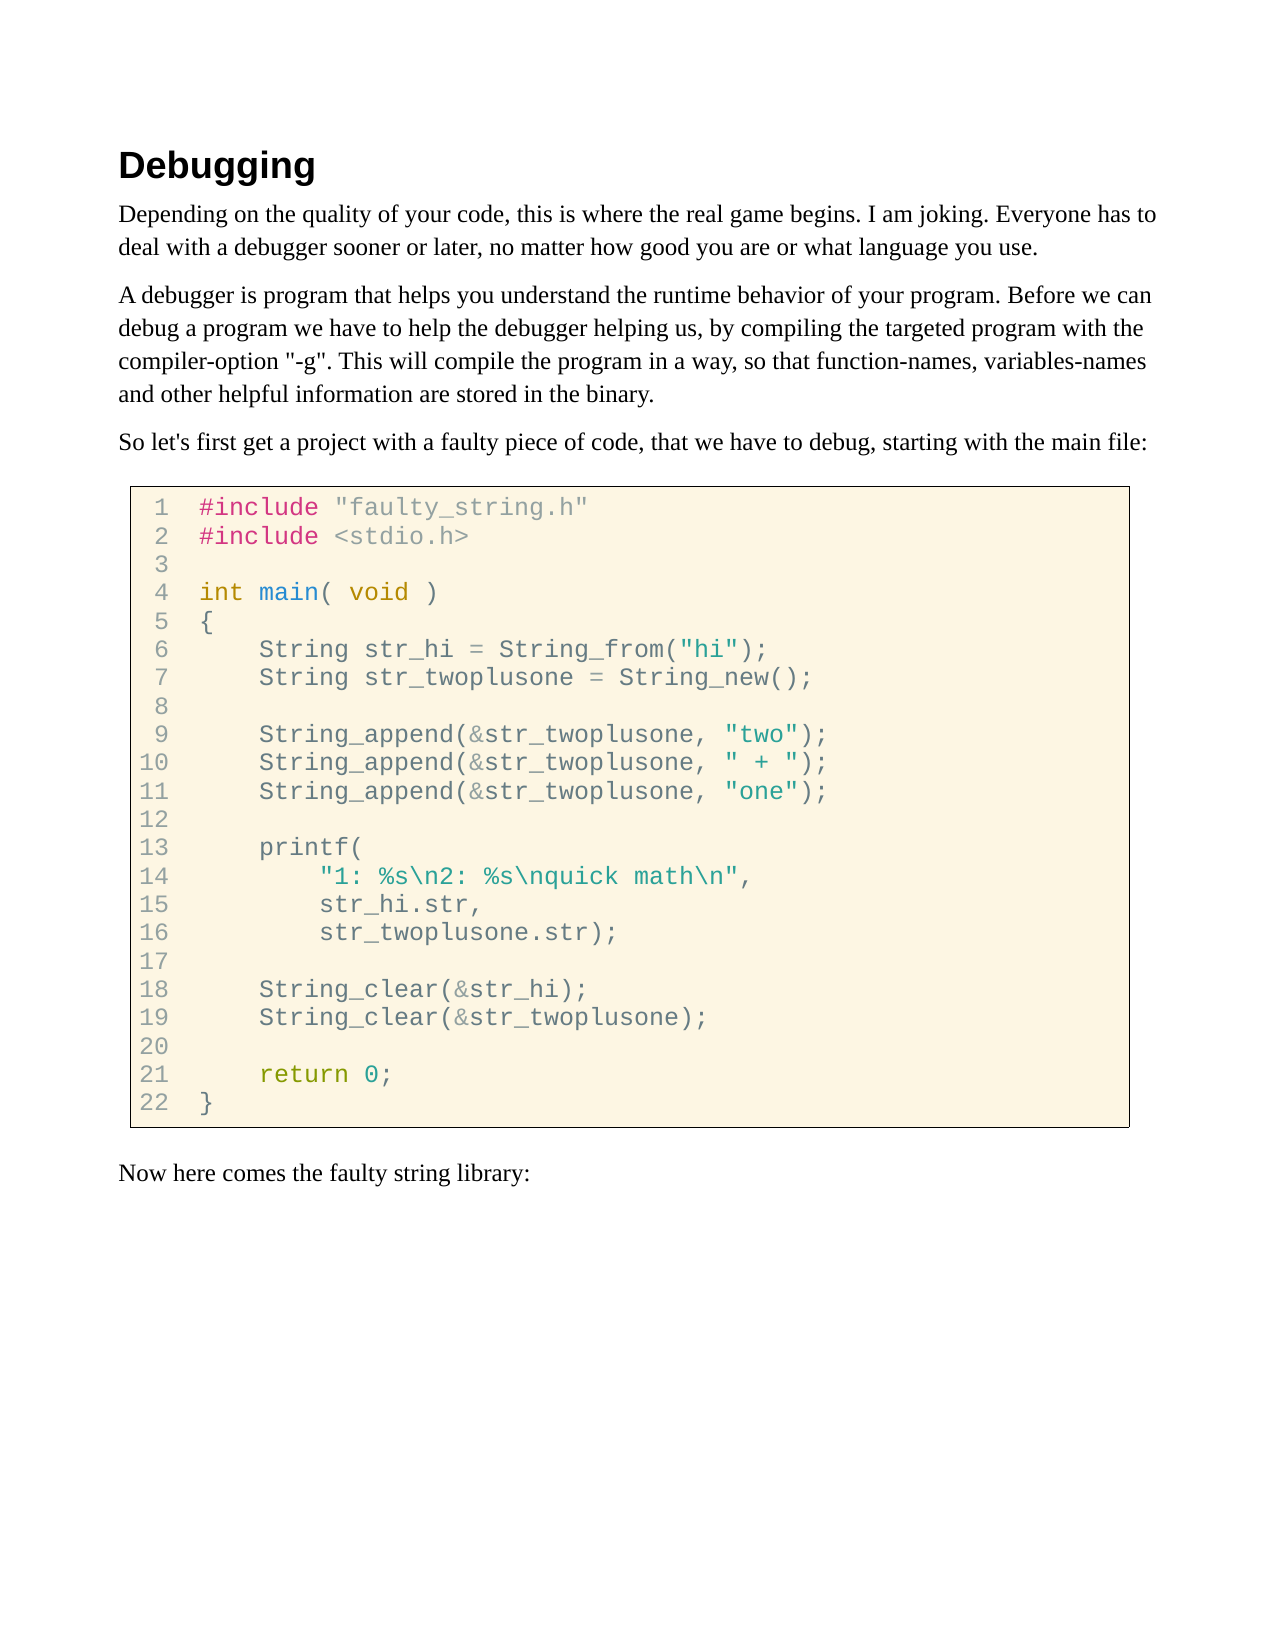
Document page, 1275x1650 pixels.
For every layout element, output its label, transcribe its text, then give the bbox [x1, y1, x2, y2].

subtitle Debugging [118, 143, 1157, 187]
text 17 [139, 948, 1120, 977]
text 22 } [139, 1090, 1120, 1118]
text Now here comes the faulty string library: [118, 1158, 1157, 1187]
text 18 String_clear(&str_hi); [139, 977, 1120, 1005]
text 6 String str_hi = String_from("hi"); [139, 637, 1120, 665]
text 10 String_append(&str_twoplusone, " + "); [139, 750, 1120, 778]
text 13 printf( [139, 835, 1120, 863]
text 9 String_append(&str_twoplusone, "two"); [139, 722, 1120, 750]
text 15 str_hi.str, [139, 892, 1120, 920]
text 5 { [139, 608, 1120, 637]
text 14 "1: %s\n2: %s\nquick math\n", [139, 863, 1120, 892]
text 12 [139, 807, 1120, 835]
text 2 #include <stdio.h> [139, 523, 1120, 552]
text 3 [139, 552, 1120, 580]
text 19 String_clear(&str_twoplusone); [139, 1005, 1120, 1033]
text 8 [139, 693, 1120, 722]
text 7 String str_twoplusone = String_new(); [139, 665, 1120, 693]
text Depending on the quality of your code, this is where the real game begins. I am joking. Everyone has to deal with a debugger sooner or later, no matter how good you are or what language you use. [118, 199, 1157, 261]
text 21 return 0; [139, 1062, 1120, 1090]
text So let's first get a project with a faulty piece of code, that we have to debug, starting with the main file: [118, 427, 1157, 455]
text 1 #include "faulty_string.h" [139, 495, 1120, 523]
text 4 int main( void ) [139, 580, 1120, 608]
text 11 String_append(&str_twoplusone, "one"); [139, 778, 1120, 807]
text 16 str_twoplusone.str); [139, 920, 1120, 948]
text A debugger is program that helps you understand the runtime behavior of your program. Before we can debug a program we have to help the debugger helping us, by compiling the targeted program with the compiler-option "-g". This will compile the program in a way, so that function-names, variables-names and other helpful information are stored in the binary. [118, 280, 1157, 408]
text 20 [139, 1033, 1120, 1062]
